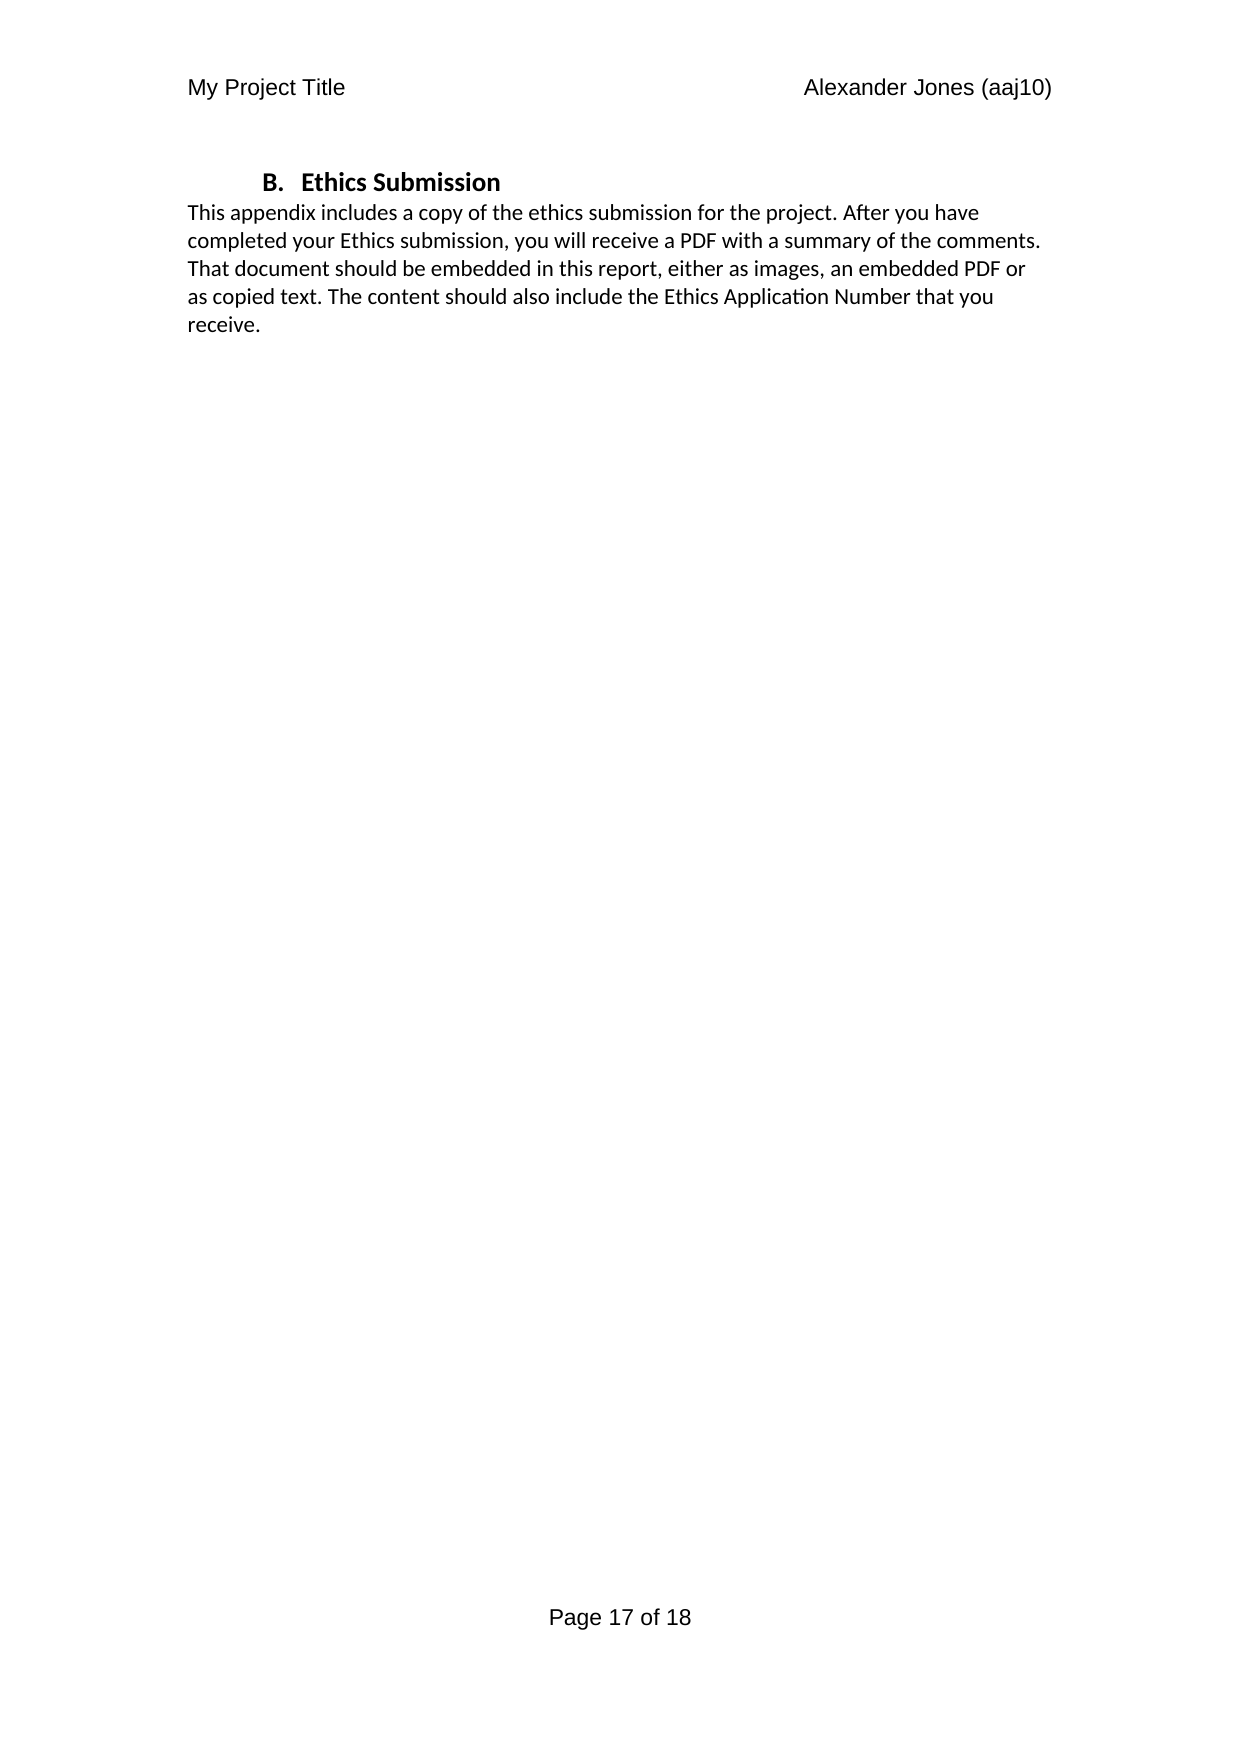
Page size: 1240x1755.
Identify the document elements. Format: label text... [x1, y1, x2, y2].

list Ethics Submission [262, 165, 1052, 198]
text This appendix includes a copy of the ethics submission for the project. After you have completed your Ethics submission, you will receive a PDF with a summary of the comments. That document should be embedded in this report, either as images, an embedded PDF or as copied text. The content should also include the Ethics Application Number that you receive. [187, 198, 1052, 338]
